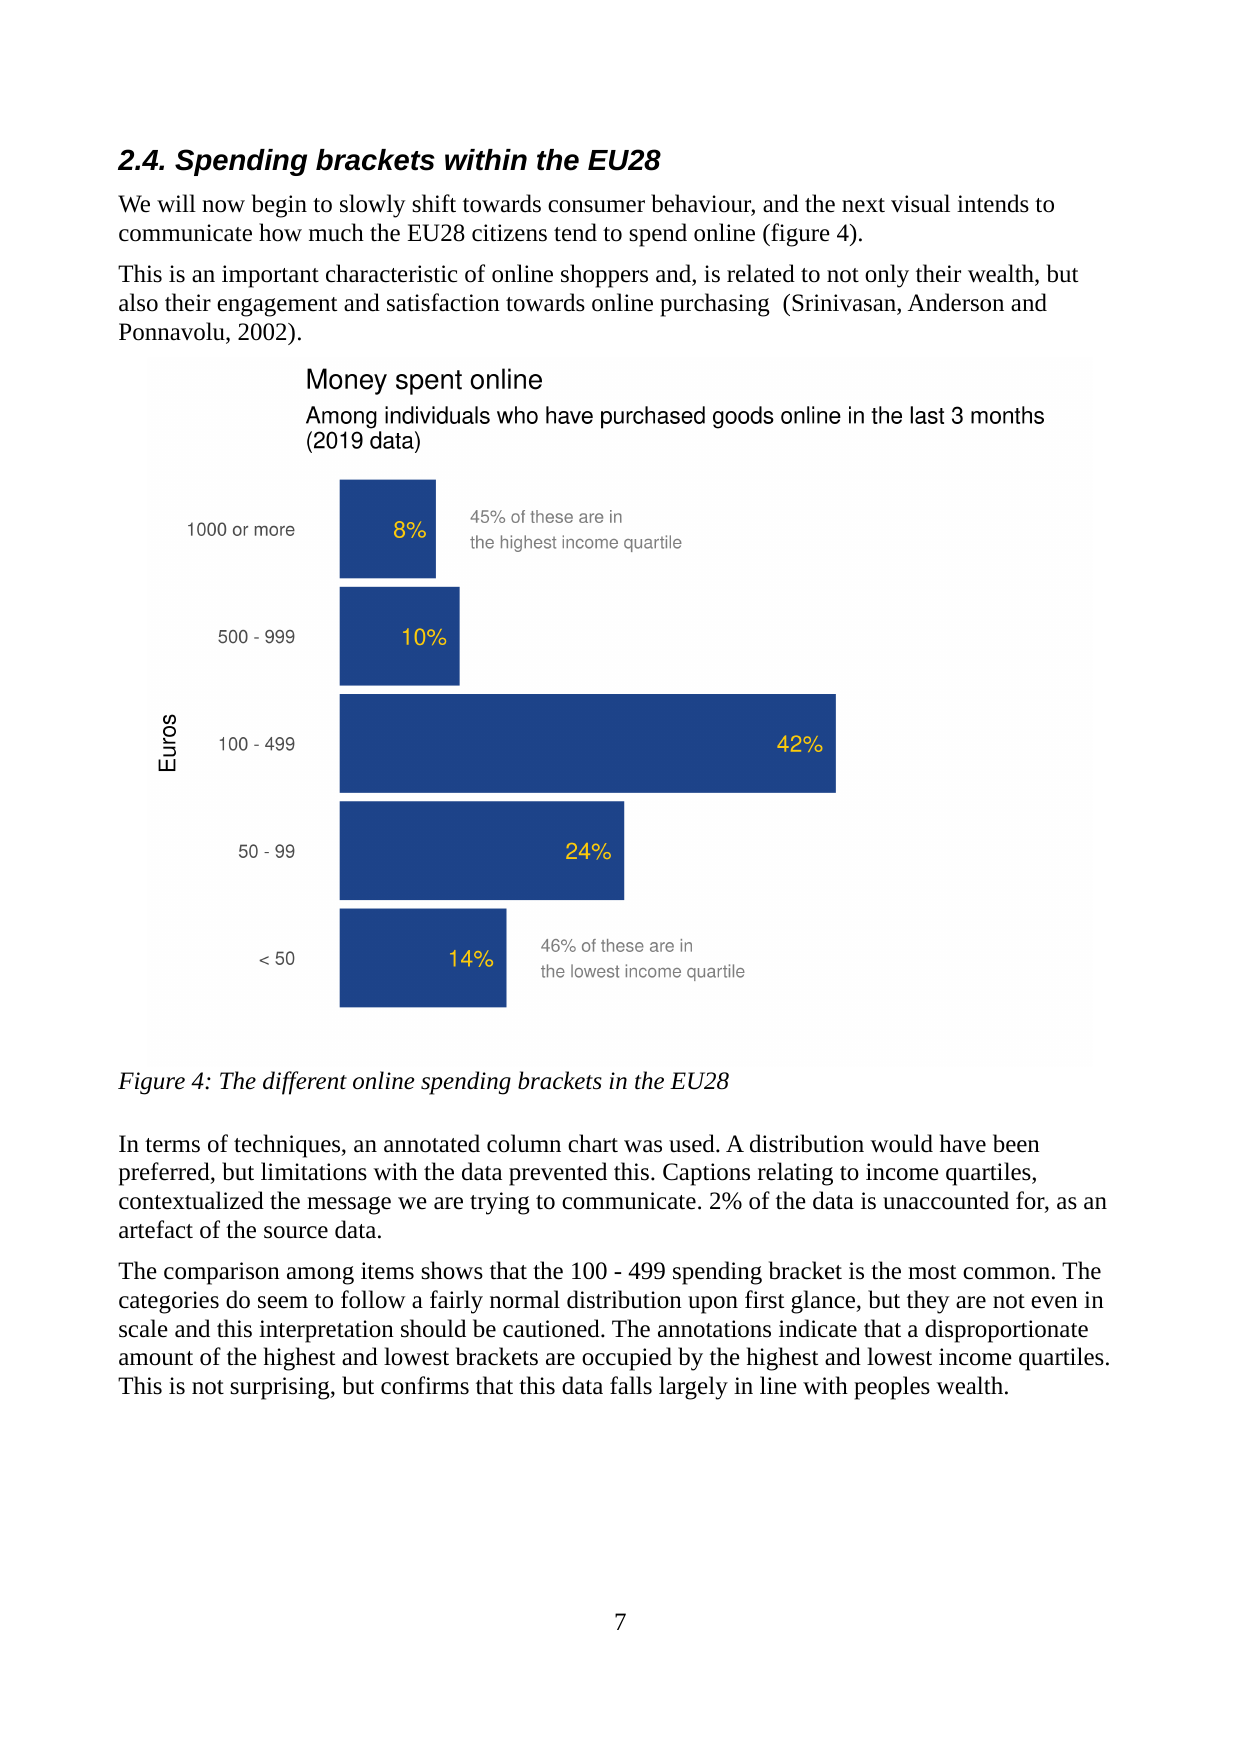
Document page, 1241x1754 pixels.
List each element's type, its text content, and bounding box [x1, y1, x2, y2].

text We will now begin to slowly shift towards consumer behaviour, and the next visual intends to communicate how much the EU28 citizens tend to spend online (figure 4). [118, 189, 1122, 247]
text Figure 4: The different online spending brackets in the EU28 [118, 1067, 1122, 1095]
text This is an important characteristic of online shoppers and, is related to not only their wealth, but also their engagement and satisfaction towards online purchasing (Srinivasan, Anderson and Ponnavolu, 2002). [118, 259, 1122, 345]
subtitle Spending brackets within the EU28 [118, 143, 1122, 177]
picture [147, 357, 1093, 1067]
text The comparison among items shows that the 100 - 499 spending bracket is the most common. The categories do seem to follow a fairly normal distribution upon first glance, but they are not even in scale and this interpretation should be cautioned. The annotations indicate that a disproportionate amount of the highest and lowest brackets are occupied by the highest and lowest income quartiles. This is not surprising, but confirms that this data falls largely in line with peoples wealth. [118, 1256, 1122, 1400]
text In terms of techniques, an annotated column chart was used. A distribution would have been preferred, but limitations with the data prevented this. Captions relating to income quartiles, contextualized the message we are trying to communicate. 2% of the data is unaccounted for, as an artefact of the source data. [118, 1129, 1122, 1244]
